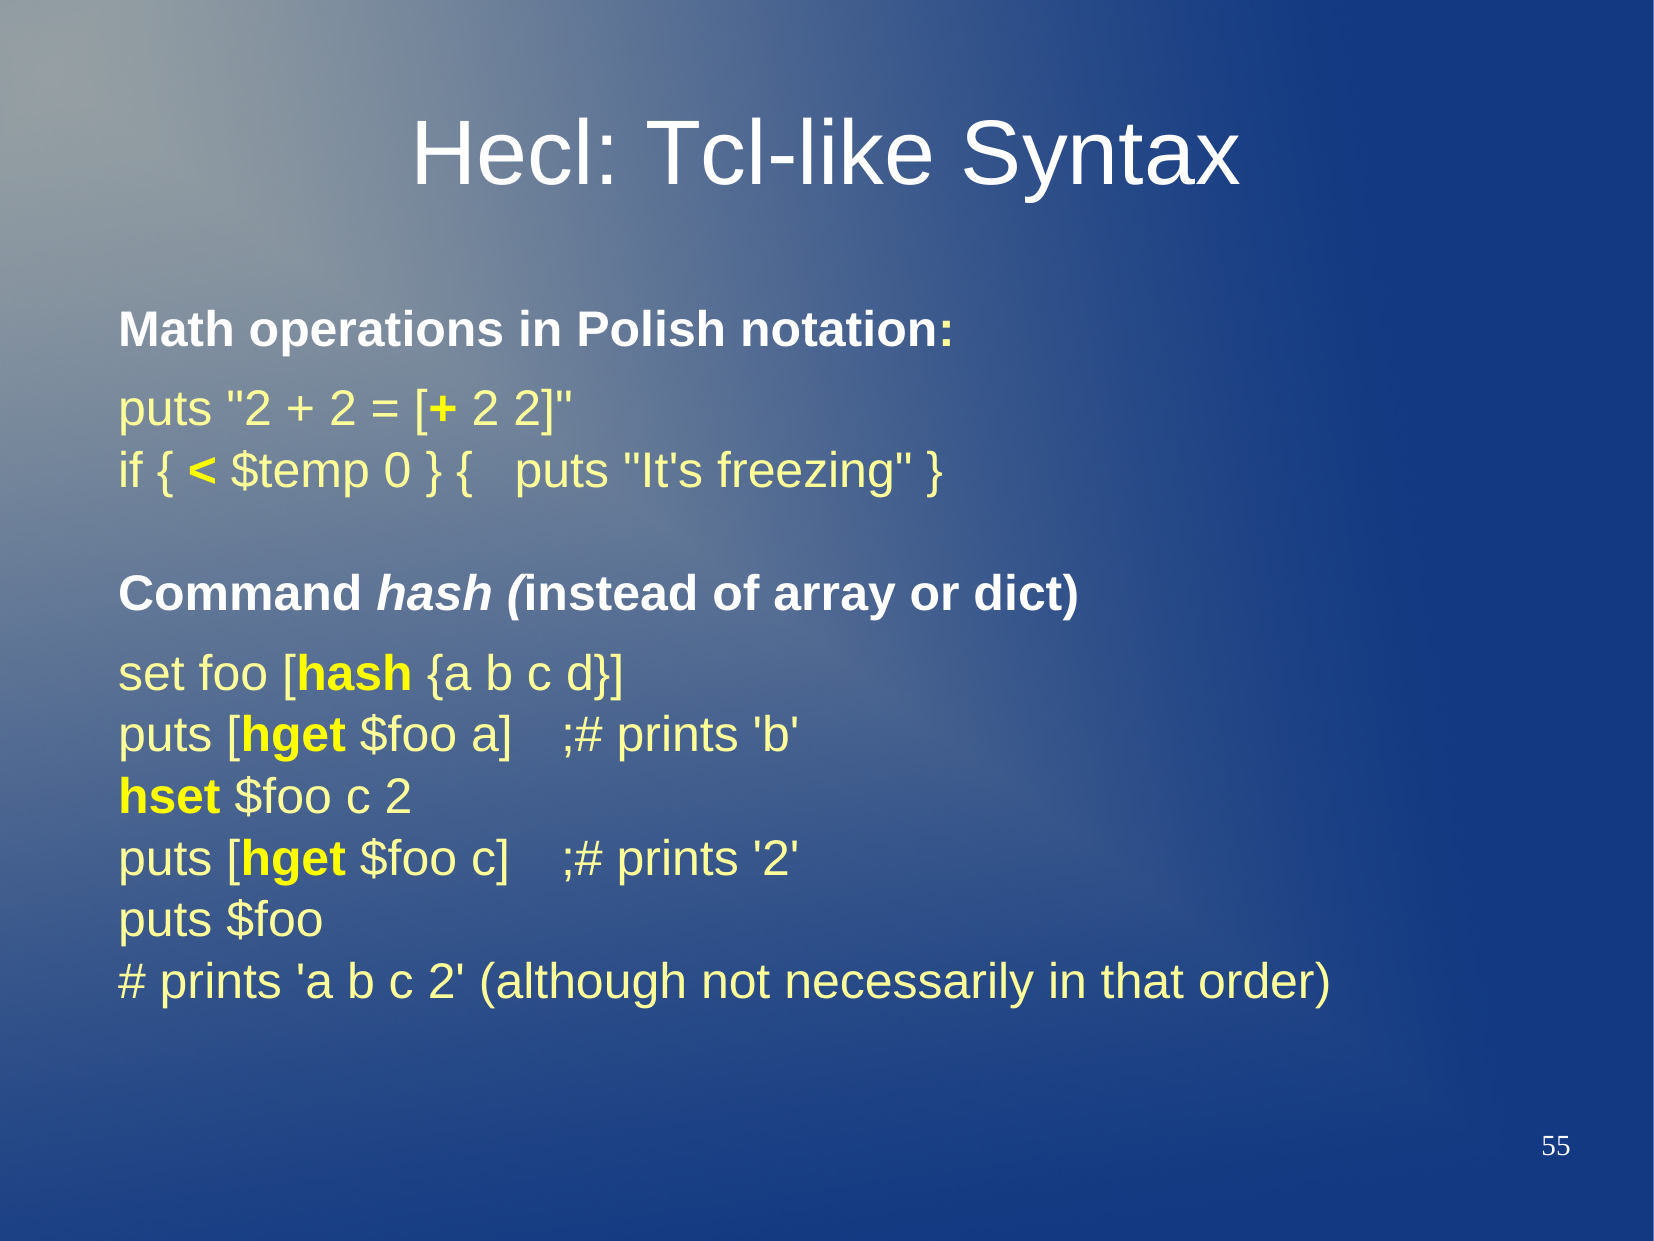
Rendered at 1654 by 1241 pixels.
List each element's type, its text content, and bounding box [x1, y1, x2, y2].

title Hecl: Tcl-like Syntax [82, 49, 1571, 257]
text_box Math operations in Polish notation: puts "2 + 2 = [+ 2 2]" if { < $temp 0 } { puts "It's freezing" } Command hash (instead of array or dict) set foo [hash {a b c d}] puts [hget $foo a] ;# prints 'b' hset $foo c 2 puts [hget $foo c] ;# prints '2' puts $foo # prints 'a b c 2' (although not necessarily in that order) [118, 301, 1477, 1090]
picture [0, 0, 1654, 1241]
